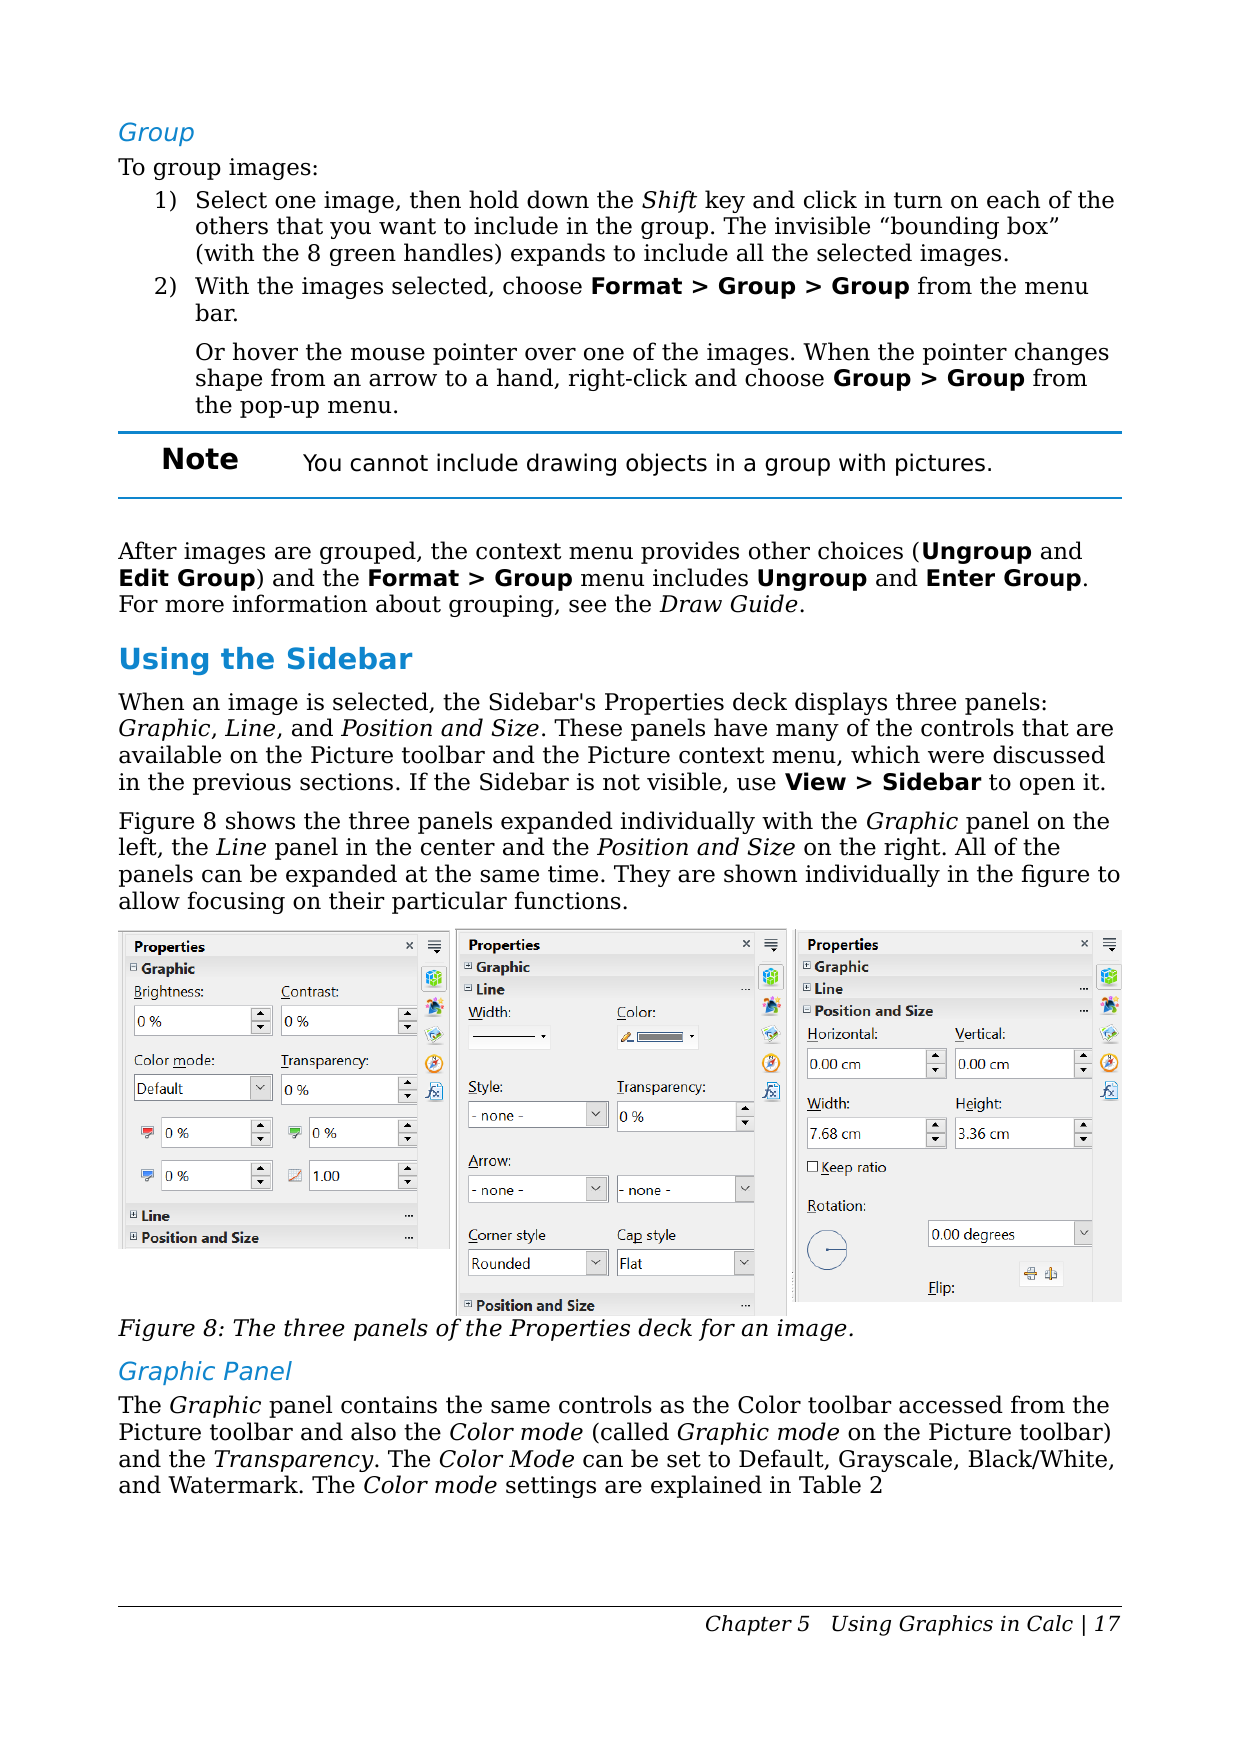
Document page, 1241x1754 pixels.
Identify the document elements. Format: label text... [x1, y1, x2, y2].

text The Graphic panel contains the same controls as the Color toolbar accessed from the Picture toolbar and also the Color mode (called Graphic mode on the Picture toolbar) and the Transparency. The Color Mode can be set to Default, Grayscale, Black/White, and Watermark. The Color mode settings are explained in Table 2 [118, 1393, 1122, 1499]
text When an image is selected, the Sidebar's Properties deck displays three panels: Graphic, Line, and Position and Size. These panels have many of the controls that are available on the Picture toolbar and the Picture context menu, which were discussed in the previous sections. If the Sidebar is not visible, use View > Sidebar to open it. [118, 689, 1122, 795]
text Figure 8 shows the three panels expanded individually with the Graphic panel on the left, the Line panel in the center and the Position and Size on the right. All of the panels can be expanded at the same time. They are shown individually in the figure to allow focusing on their particular functions. [118, 808, 1122, 914]
list With the images selected, choose Format > Group > Group from the menu bar. [177, 273, 1122, 326]
subtitle Graphic Panel [118, 1357, 1122, 1386]
picture [792, 929, 1122, 1302]
picture [455, 926, 787, 1316]
subtitle Group [118, 118, 1122, 147]
table_header You cannot include drawing objects in a group with pictures. [281, 434, 1122, 497]
text Figure 8: The three panels of the Properties deck for an image. [118, 1316, 1122, 1342]
text After images are grouped, the context menu provides other choices (Ungroup and Edit Group) and the Format > Group menu includes Ungroup and Enter Group. For more information about grouping, see the Draw Guide. [118, 538, 1122, 618]
list Select one image, then hold down the Shift key and click in turn on each of the others that you want to include in the group. The invisible “bounding box” (with the 8 green handles) expands to include all the selected images. [177, 187, 1122, 267]
list To group images: [118, 154, 1122, 180]
picture [118, 928, 450, 1249]
subtitle Using the Sidebar [118, 642, 1122, 676]
list Or hover the mouse pointer over one of the images. When the pointer changes shape from an arrow to a hand, right-click and choose Group > Group from the pop-up menu. [195, 339, 1122, 419]
table_header Note [118, 434, 281, 497]
